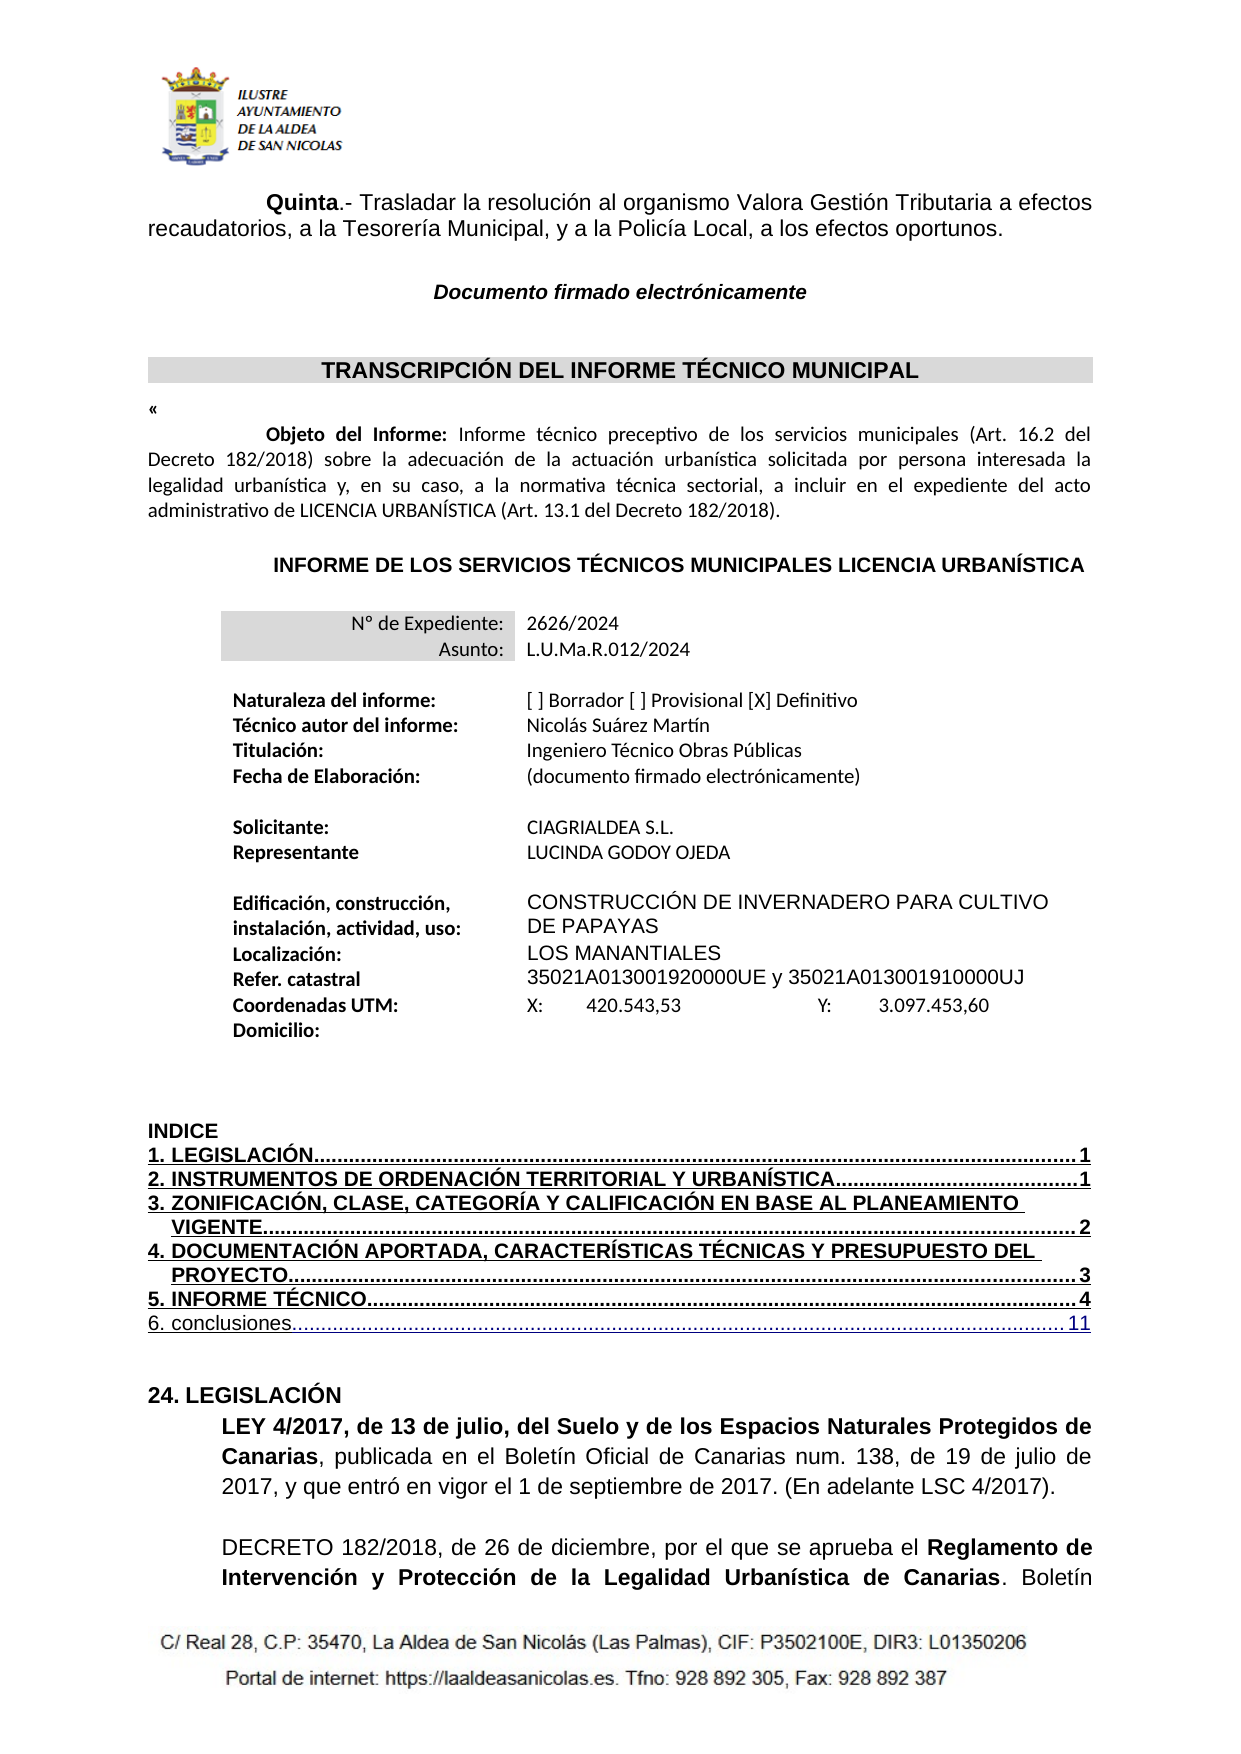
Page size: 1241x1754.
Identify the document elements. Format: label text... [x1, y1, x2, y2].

table_cell Coordenadas UTM: [221, 992, 516, 1017]
table_cell Representante [221, 839, 515, 865]
text INFORME DE LOS SERVICIOS TÉCNICOS MUNICIPALES LICENCIA URBANÍSTICA [148, 553, 1093, 577]
text « [148, 396, 1093, 421]
picture [148, 59, 358, 173]
text 6. conclusiones 11 [148, 1311, 1093, 1334]
text 3. ZONIFICACIÓN, CLASE, CATEGORÍA Y CALIFICACIÓN en base al planeamiento vigente 2 [148, 1191, 1093, 1239]
table_cell Nicolás Suárez Martín [515, 712, 1085, 738]
table_header Nº de Expediente: [221, 611, 515, 636]
table_cell Y: [806, 992, 867, 1017]
text DECRETO 182/2018, de 26 de diciembre, por el que se aprueba el Reglamento de Intervención y Protección de la Legalidad Urbanística de Canarias. Boletín [221, 1533, 1093, 1590]
table_cell 420.543,53 [575, 992, 806, 1017]
table_cell Técnico autor del informe: [221, 712, 515, 738]
table_header CONSTRUCCIÓN DE INVERNADERO PARA CULTIVO DE PAPAYAS [516, 890, 1085, 941]
text 5. INFORME TÉCNICO 4 [148, 1287, 1093, 1311]
table_cell Domicilio: [221, 1017, 516, 1068]
table_header Naturaleza del informe: [221, 687, 515, 712]
text LEY 4/2017, de 13 de julio, del Suelo y de los Espacios Naturales Protegidos de Canarias, publicada en el Boletín Oficial de Canarias num. 138, de 19 de julio de 2017, y que entró en vigor el 1 de septiembre de 2017. (En adelante LSC 4/2017). [221, 1413, 1093, 1499]
table_cell [516, 1017, 1085, 1068]
table_header 2626/2024 [515, 611, 1085, 636]
table_cell Ingeniero Técnico Obras Públicas [515, 738, 1085, 763]
table_header Solicitante: [221, 814, 515, 839]
table_cell (documento firmado electrónicamente) [515, 763, 1085, 788]
table_cell Localización: Refer. catastral [221, 941, 516, 992]
table_cell LUCINDA GODOY OJEDA [515, 839, 1084, 865]
table_cell Fecha de Elaboración: [221, 763, 515, 788]
table_cell LOS MANANTIALES 35021A013001920000UE y 35021A013001910000UJ [516, 941, 1085, 992]
table_cell 3.097.453,60 [867, 992, 1085, 1017]
text 1. LEGISLACIÓN 1 [148, 1143, 1093, 1167]
table_header [ ] Borrador [ ] Provisional [X] Definitivo [515, 687, 1085, 712]
text TRANSCRIPCIÓN DEL INFORME TÉCNICO MUNICIPAL [148, 357, 1093, 383]
table_cell Asunto: [221, 636, 515, 661]
picture [148, 1626, 1034, 1694]
text 4. documentación aportada, características técnicas y presupuesto del proyecto 3 [148, 1239, 1093, 1287]
table_header Edificación, construcción, instalación, actividad, uso: [221, 890, 516, 941]
text Objeto del Informe: Informe técnico preceptivo de los servicios municipales (Art. 16.2 del Decreto 182/2018) sobre la adecuación de la actuación urbanística solicitada por persona interesada la legalidad urbanística y, en su caso, a la normativa técnica sectorial, a incluir en el expediente del acto administrativo de LICENCIA URBANÍSTICA (Art. 13.1 del Decreto 182/2018). [148, 421, 1093, 523]
text Quinta.- Trasladar la resolución al organismo Valora Gestión Tributaria a efectos recaudatorios, a la Tesorería Municipal, y a la Policía Local, a los efectos oportunos. [148, 188, 1093, 241]
table_header CIAGRIALDEA S.L. [515, 814, 1084, 839]
list LEGISLACIÓN [148, 1382, 1093, 1409]
text 2. instrumentos de ordenación territorial y urbanística 1 [148, 1167, 1093, 1191]
table_cell X: [516, 992, 575, 1017]
table_cell L.U.Ma.R.012/2024 [515, 636, 1085, 661]
text Documento firmado electrónicamente [148, 280, 1093, 304]
text INDICE [148, 1119, 1093, 1143]
table_cell Titulación: [221, 738, 515, 763]
